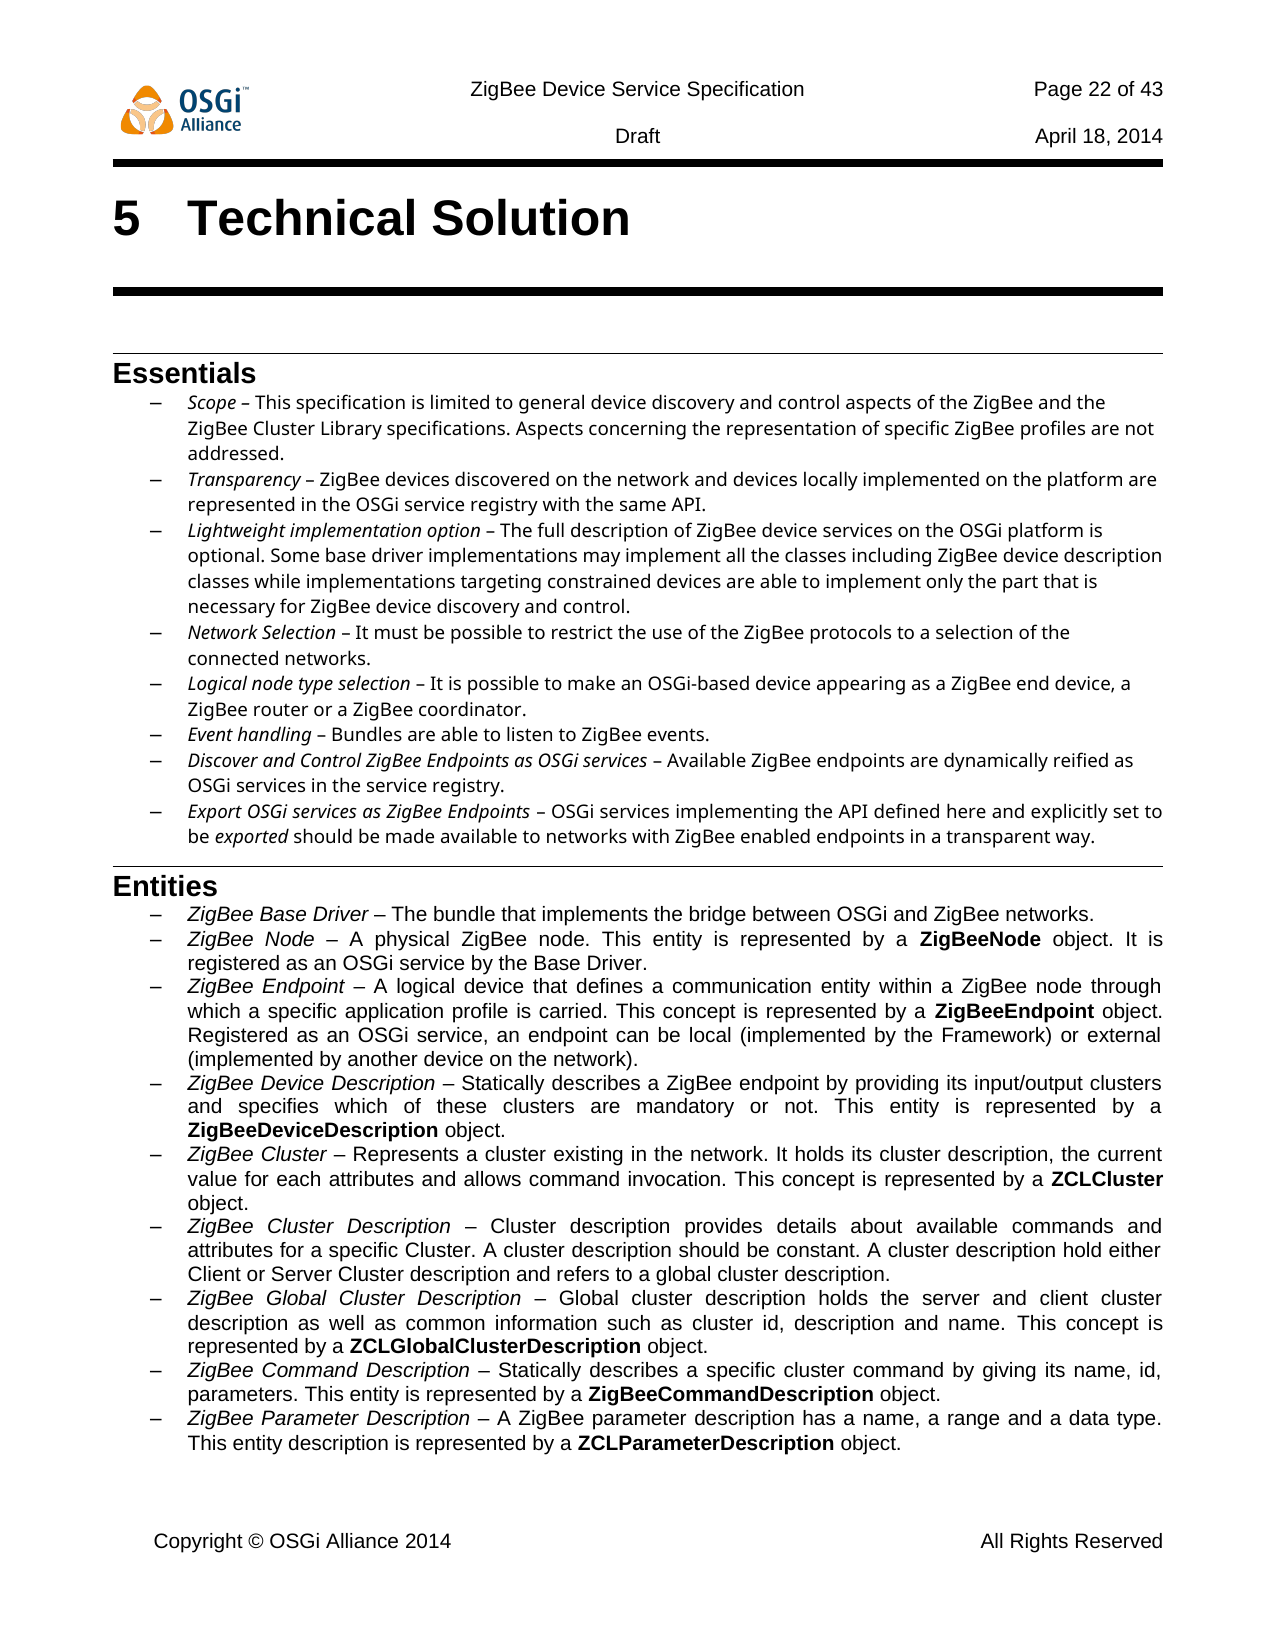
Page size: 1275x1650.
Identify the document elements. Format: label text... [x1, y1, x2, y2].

list Event handling – Bundles are able to listen to ZigBee events. [150, 721, 1163, 747]
list Export OSGi services as ZigBee Endpoints – OSGi services implementing the API defined here and explicitly set to be exported should be made available to networks with ZigBee enabled endpoints in a transparent way. [150, 798, 1163, 849]
subtitle Technical Solution [112, 160, 1163, 296]
list ZigBee Node – A physical ZigBee node. This entity is represented by a ZigBeeNode object. It is registered as an OSGi service by the Base Driver. [150, 926, 1163, 974]
list Network Selection – It must be possible to restrict the use of the ZigBee protocols to a selection of the connected networks. [150, 619, 1163, 670]
list Transparency – ZigBee devices discovered on the network and devices locally implemented on the platform are represented in the OSGi service registry with the same API. [150, 466, 1163, 517]
list Discover and Control ZigBee Endpoints as OSGi services – Available ZigBee endpoints are dynamically reified as OSGi services in the service registry. [150, 747, 1163, 798]
picture [113, 78, 257, 142]
list ZigBee Base Driver – The bundle that implements the bridge between OSGi and ZigBee networks. [150, 902, 1163, 926]
list ZigBee Device Description – Statically describes a ZigBee endpoint by providing its input/output clusters and specifies which of these clusters are mandatory or not. This entity is represented by a ZigBeeDeviceDescription object. [150, 1070, 1163, 1142]
list Scope – This specification is limited to general device discovery and control aspects of the ZigBee and the ZigBee Cluster Library specifications. Aspects concerning the representation of specific ZigBee profiles are not addressed. [150, 389, 1163, 466]
list Logical node type selection – It is possible to make an OSGi-based device appearing as a ZigBee end device, a ZigBee router or a ZigBee coordinator. [150, 670, 1163, 721]
list ZigBee Global Cluster Description – Global cluster description holds the server and client cluster description as well as common information such as cluster id, description and name. This concept is represented by a ZCLGlobalClusterDescription object. [150, 1286, 1163, 1358]
subtitle Entities [112, 867, 1163, 902]
list ZigBee Endpoint – A logical device that defines a communication entity within a ZigBee node through which a specific application profile is carried. This concept is represented by a ZigBeeEndpoint object. Registered as an OSGi service, an endpoint can be local (implemented by the Framework) or external (implemented by another device on the network). [150, 974, 1163, 1070]
list ZigBee Parameter Description – A ZigBee parameter description has a name, a range and a data type. This entity description is represented by a ZCLParameterDescription object. [150, 1406, 1163, 1454]
subtitle Essentials [112, 354, 1163, 389]
list Lightweight implementation option – The full description of ZigBee device services on the OSGi platform is optional. Some base driver implementations may implement all the classes including ZigBee device description classes while implementations targeting constrained devices are able to implement only the part that is necessary for ZigBee device discovery and control. [150, 517, 1163, 619]
list ZigBee Cluster Description – Cluster description provides details about available commands and attributes for a specific Cluster. A cluster description should be constant. A cluster description hold either Client or Server Cluster description and refers to a global cluster description. [150, 1214, 1163, 1286]
list ZigBee Cluster – Represents a cluster existing in the network. It holds its cluster description, the current value for each attributes and allows command invocation. This concept is represented by a ZCLCluster object. [150, 1142, 1163, 1214]
list ZigBee Command Description – Statically describes a specific cluster command by giving its name, id, parameters. This entity is represented by a ZigBeeCommandDescription object. [150, 1358, 1163, 1406]
